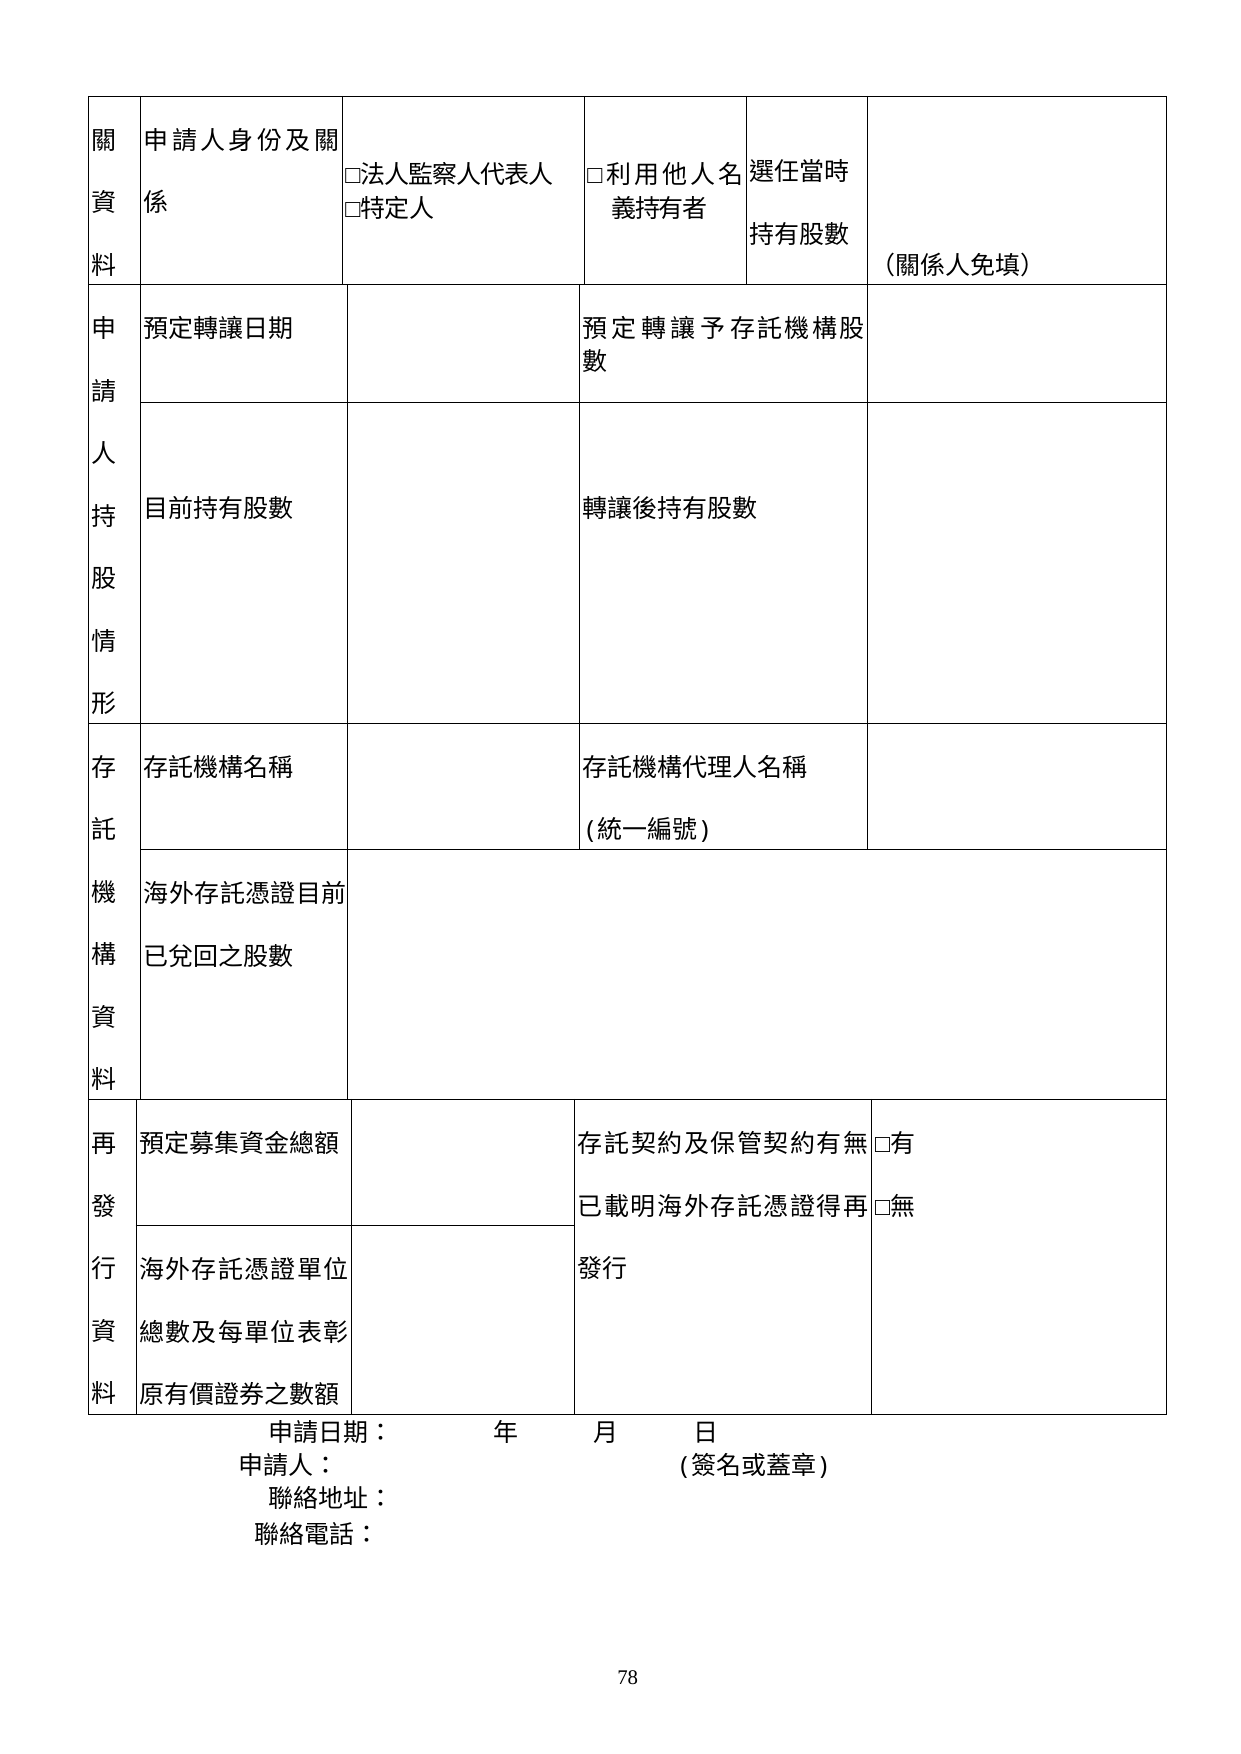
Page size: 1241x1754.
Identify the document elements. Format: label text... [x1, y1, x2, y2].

table_cell [868, 285, 1166, 402]
table_cell [868, 724, 1166, 849]
table_cell 海外存託憑證目前已兌回之股數 [141, 850, 347, 1099]
table_cell 預定募集資金總額 [137, 1100, 351, 1225]
table_cell 關 資 料 [89, 97, 140, 284]
table_cell 申 請人 持股 情形 [89, 285, 140, 723]
table_cell [868, 403, 1166, 723]
table_cell [352, 1100, 574, 1225]
table_cell 再發行 資料 [89, 1100, 136, 1413]
table_cell 海外存託憑證單位總數及每單位表彰原有價證券之數額 [137, 1226, 351, 1413]
table_cell （關係人免填） [868, 97, 1166, 284]
table_cell 申請人身份及關係 [141, 97, 342, 284]
text 申請人： (簽名或蓋章) [89, 1448, 1166, 1481]
table_cell [348, 850, 1166, 1099]
table_cell [348, 403, 579, 723]
table_cell 轉讓後持有股數 [580, 403, 867, 723]
text 申請日期： 年 月 日 [89, 1415, 1166, 1448]
text 聯絡電話： [89, 1514, 1166, 1551]
table_cell □有 □無 [872, 1100, 1166, 1413]
table_cell [348, 724, 579, 849]
table_cell 存託機構 資 料 [89, 724, 140, 1099]
table_cell 選任當時 持有股數 [747, 97, 867, 284]
table_cell [348, 285, 579, 402]
table_cell 預定轉讓日期 [141, 285, 347, 402]
table_cell 存託機構名稱 [141, 724, 347, 849]
table_cell 存託契約及保管契約有無已載明海外存託憑證得再發行 [575, 1100, 871, 1413]
table_cell 存託機構代理人名稱 (統一編號) [580, 724, 867, 849]
table_cell 目前持有股數 [141, 403, 347, 723]
table_cell □法人監察人代表人 □特定人 [343, 97, 584, 284]
table_cell [352, 1226, 574, 1413]
text 聯絡地址： [89, 1481, 1166, 1514]
table_cell 預定轉讓予存託機構股數 [580, 285, 867, 402]
table_cell □利用他人名義持有者 [585, 97, 746, 284]
